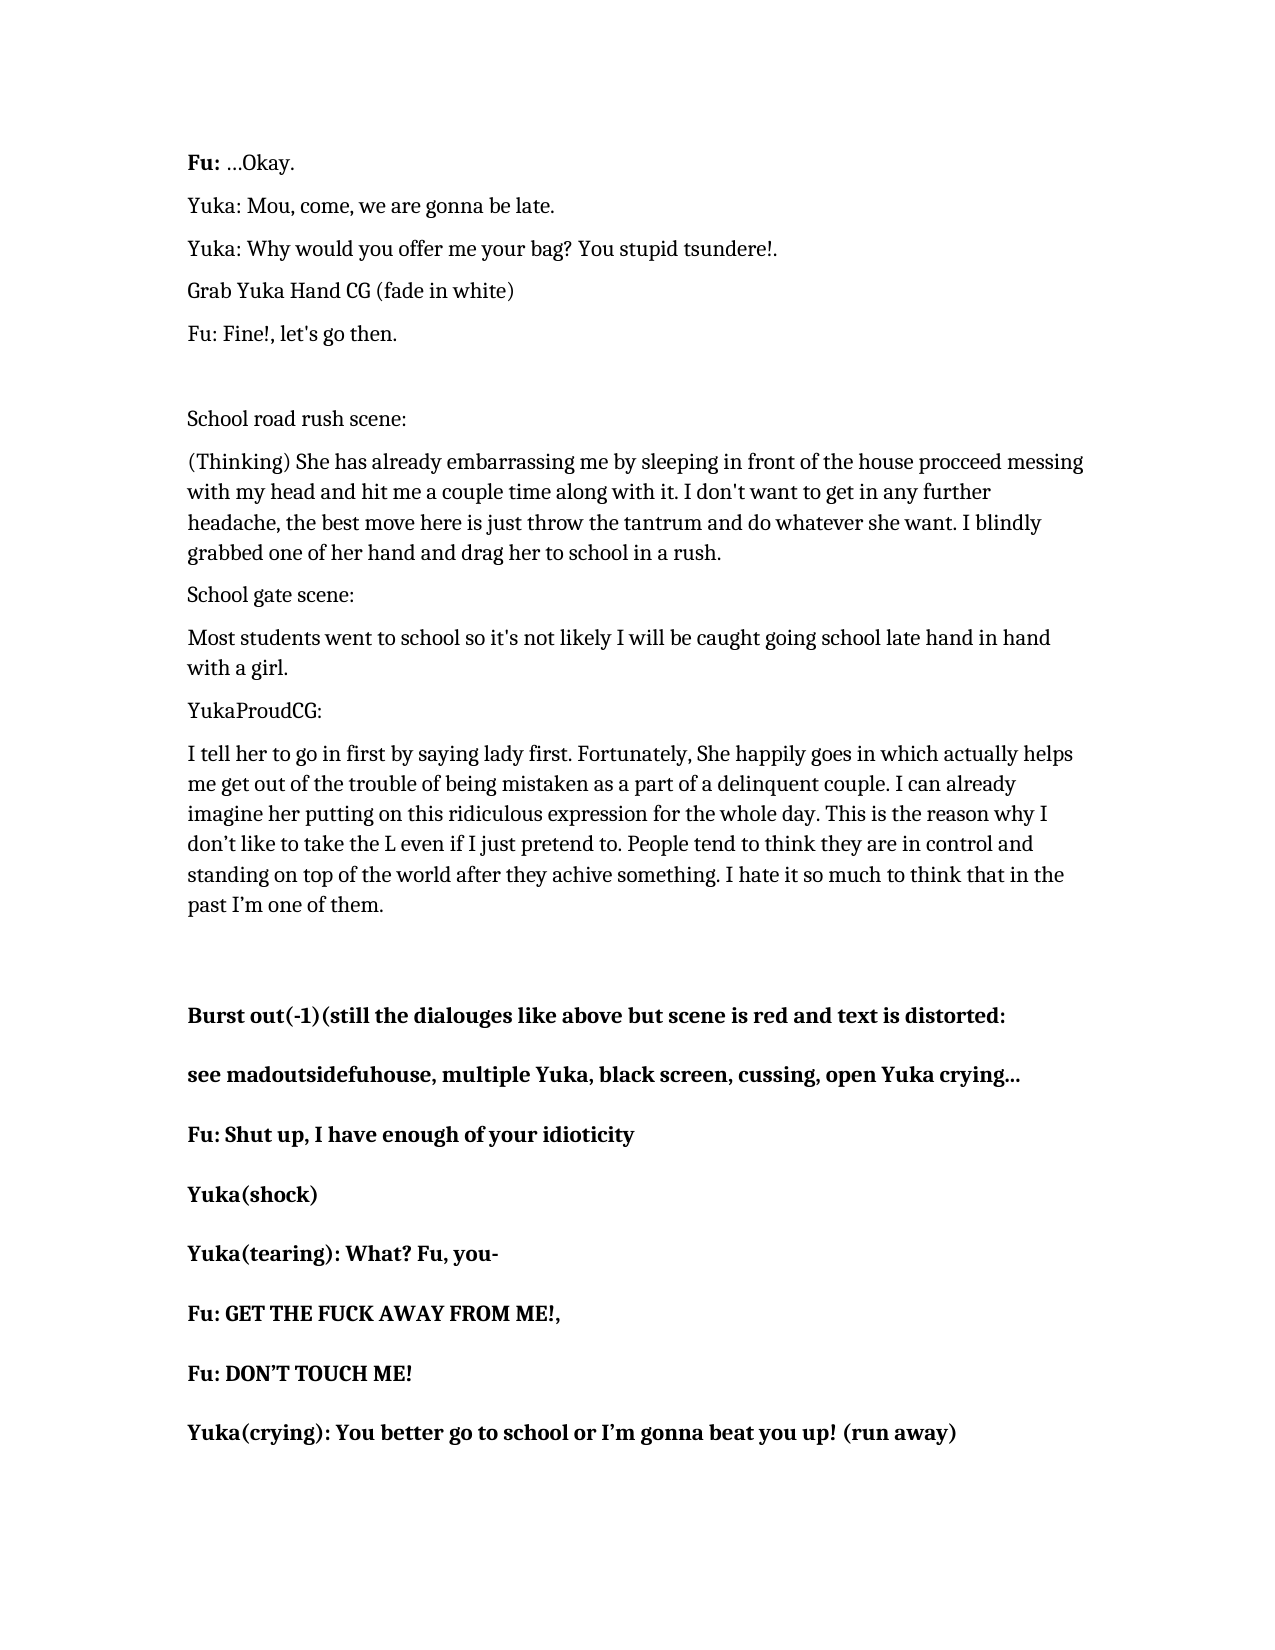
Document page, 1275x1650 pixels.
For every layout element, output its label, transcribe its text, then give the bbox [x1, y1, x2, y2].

text Fu: GET THE FUCK AWAY FROM ME!, [187, 1301, 1087, 1327]
text School gate scene: [187, 582, 1087, 609]
text School road rush scene: [187, 406, 1087, 433]
text Most students went to school so it's not likely I will be caught going school late hand in hand with a girl. [187, 625, 1087, 682]
text Fu: …Okay. [187, 150, 1087, 176]
text YukaProudCG: [187, 698, 1087, 724]
text Yuka: Why would you offer me your bag? You stupid tsundere!. [187, 235, 1087, 262]
text Yuka(tearing): What? Fu, you- [187, 1241, 1087, 1267]
text Fu: Fine!, let's go then. [187, 321, 1087, 347]
text Fu: Shut up, I have enough of your idioticity [187, 1122, 1087, 1148]
text I tell her to go in first by saying lady first. Fortunately, She happily goes in which actually helps me get out of the trouble of being mistaken as a part of a delinquent couple. I can already imagine her putting on this ridiculous expression for the whole day. This is the reason why I don’t like to take the L even if I just pretend to. People tend to think they are in control and standing on top of the world after they achive something. I hate it so much to think that in the past I’m one of them. [187, 741, 1087, 918]
text (Thinking) She has already embarrassing me by sleeping in front of the house procceed messing with my head and hit me a couple time along with it. I don't want to get in any further headache, the best move here is just throw the tantrum and do whatever she want. I blindly grabbed one of her hand and drag her to school in a rush. [187, 449, 1087, 566]
text Yuka(shock) [187, 1181, 1087, 1208]
text Yuka: Mou, come, we are gonna be late. [187, 193, 1087, 219]
text Grab Yuka Hand CG (fade in white) [187, 278, 1087, 304]
text see madoutsidefuhouse, multiple Yuka, black screen, cussing, open Yuka crying... [187, 1062, 1087, 1088]
text Yuka(crying): You better go to school or I’m gonna beat you up! (run away) [187, 1420, 1087, 1447]
text Fu: DON’T TOUCH ME! [187, 1361, 1087, 1387]
text Burst out(-1)(still the dialouges like above but scene is red and text is distorted: [187, 1002, 1087, 1029]
